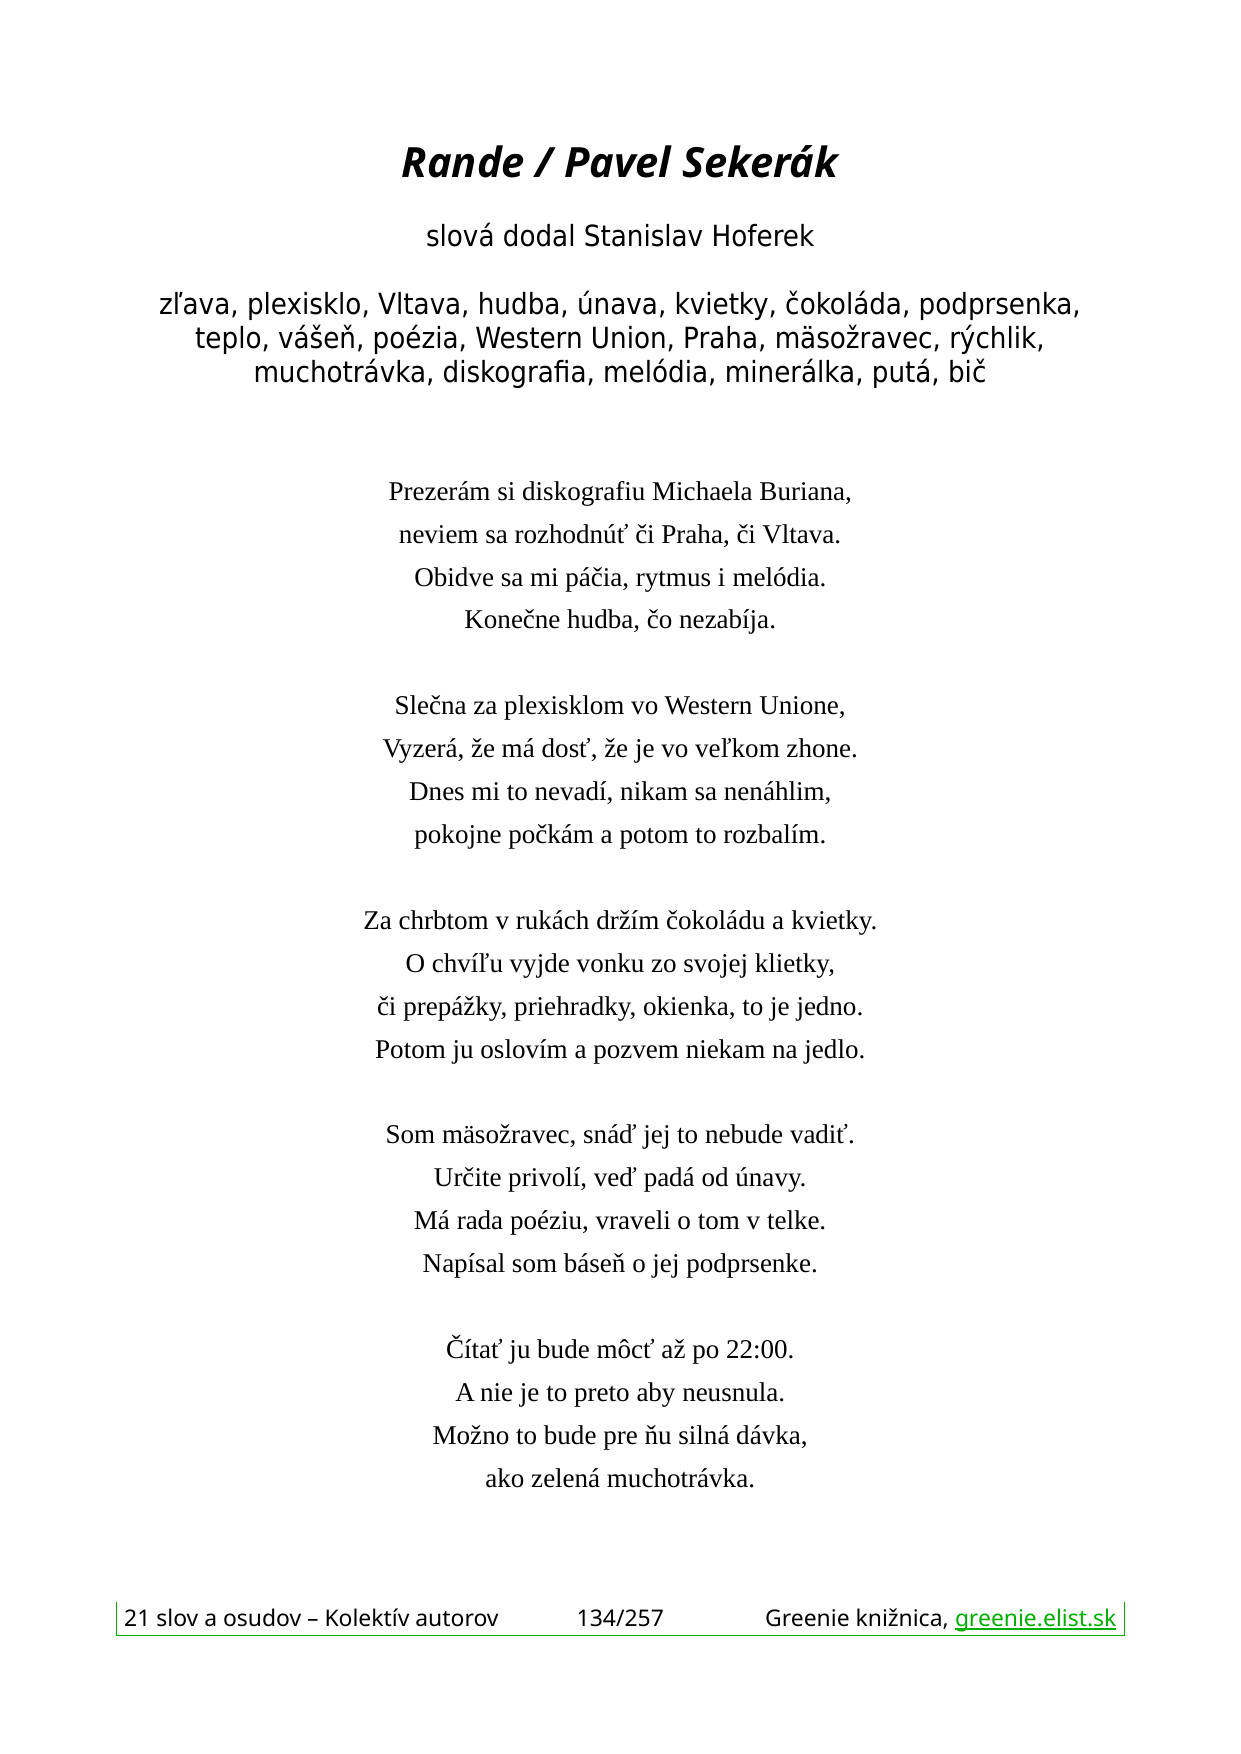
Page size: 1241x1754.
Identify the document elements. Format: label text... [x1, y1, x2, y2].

text pokojne počkám a potom to rozbalím. [118, 818, 1122, 849]
text Vyzerá, že má dosť, že je vo veľkom zhone. [118, 732, 1122, 763]
text Prezerám si diskografiu Michaela Buriana, [118, 475, 1122, 506]
text ako zelená muchotrávka. [118, 1462, 1122, 1493]
text Možno to bude pre ňu silná dávka, [118, 1419, 1122, 1450]
text Čítať ju bude môcť až po 22:00. [118, 1333, 1122, 1364]
text O chvíľu vyjde vonku zo svojej klietky, [118, 947, 1122, 978]
text A nie je to preto aby neusnula. [118, 1376, 1122, 1407]
text či prepážky, priehradky, okienka, to je jedno. [118, 990, 1122, 1021]
text Za chrbtom v rukách držím čokoládu a kvietky. [118, 904, 1122, 935]
text Má rada poéziu, vraveli o tom v telke. [118, 1204, 1122, 1236]
text Konečne hudba, čo nezabíja. [118, 603, 1122, 635]
text Dnes mi to nevadí, nikam sa nenáhlim, [118, 775, 1122, 806]
text Určite privolí, veď padá od únavy. [118, 1161, 1122, 1193]
text neviem sa rozhodnúť či Praha, či Vltava. [118, 518, 1122, 549]
text Potom ju oslovím a pozvem niekam na jedlo. [118, 1033, 1122, 1064]
text Som mäsožravec, snáď jej to nebude vadiť. [118, 1118, 1122, 1150]
text Napísal som báseň o jej podprsenke. [118, 1247, 1122, 1278]
text slová dodal Stanislav Hoferek [118, 219, 1122, 253]
text zľava, plexisklo, Vltava, hudba, únava, kvietky, čokoláda, podprsenka, teplo, vášeň, poézia, Western Union, Praha, mäsožravec, rýchlik, muchotrávka, diskografia, melódia, minerálka, putá, bič [118, 287, 1122, 389]
subtitle Rande / Pavel Sekerák [118, 133, 1122, 190]
text Slečna za plexisklom vo Western Unione, [118, 689, 1122, 721]
text Obidve sa mi páčia, rytmus i melódia. [118, 561, 1122, 592]
